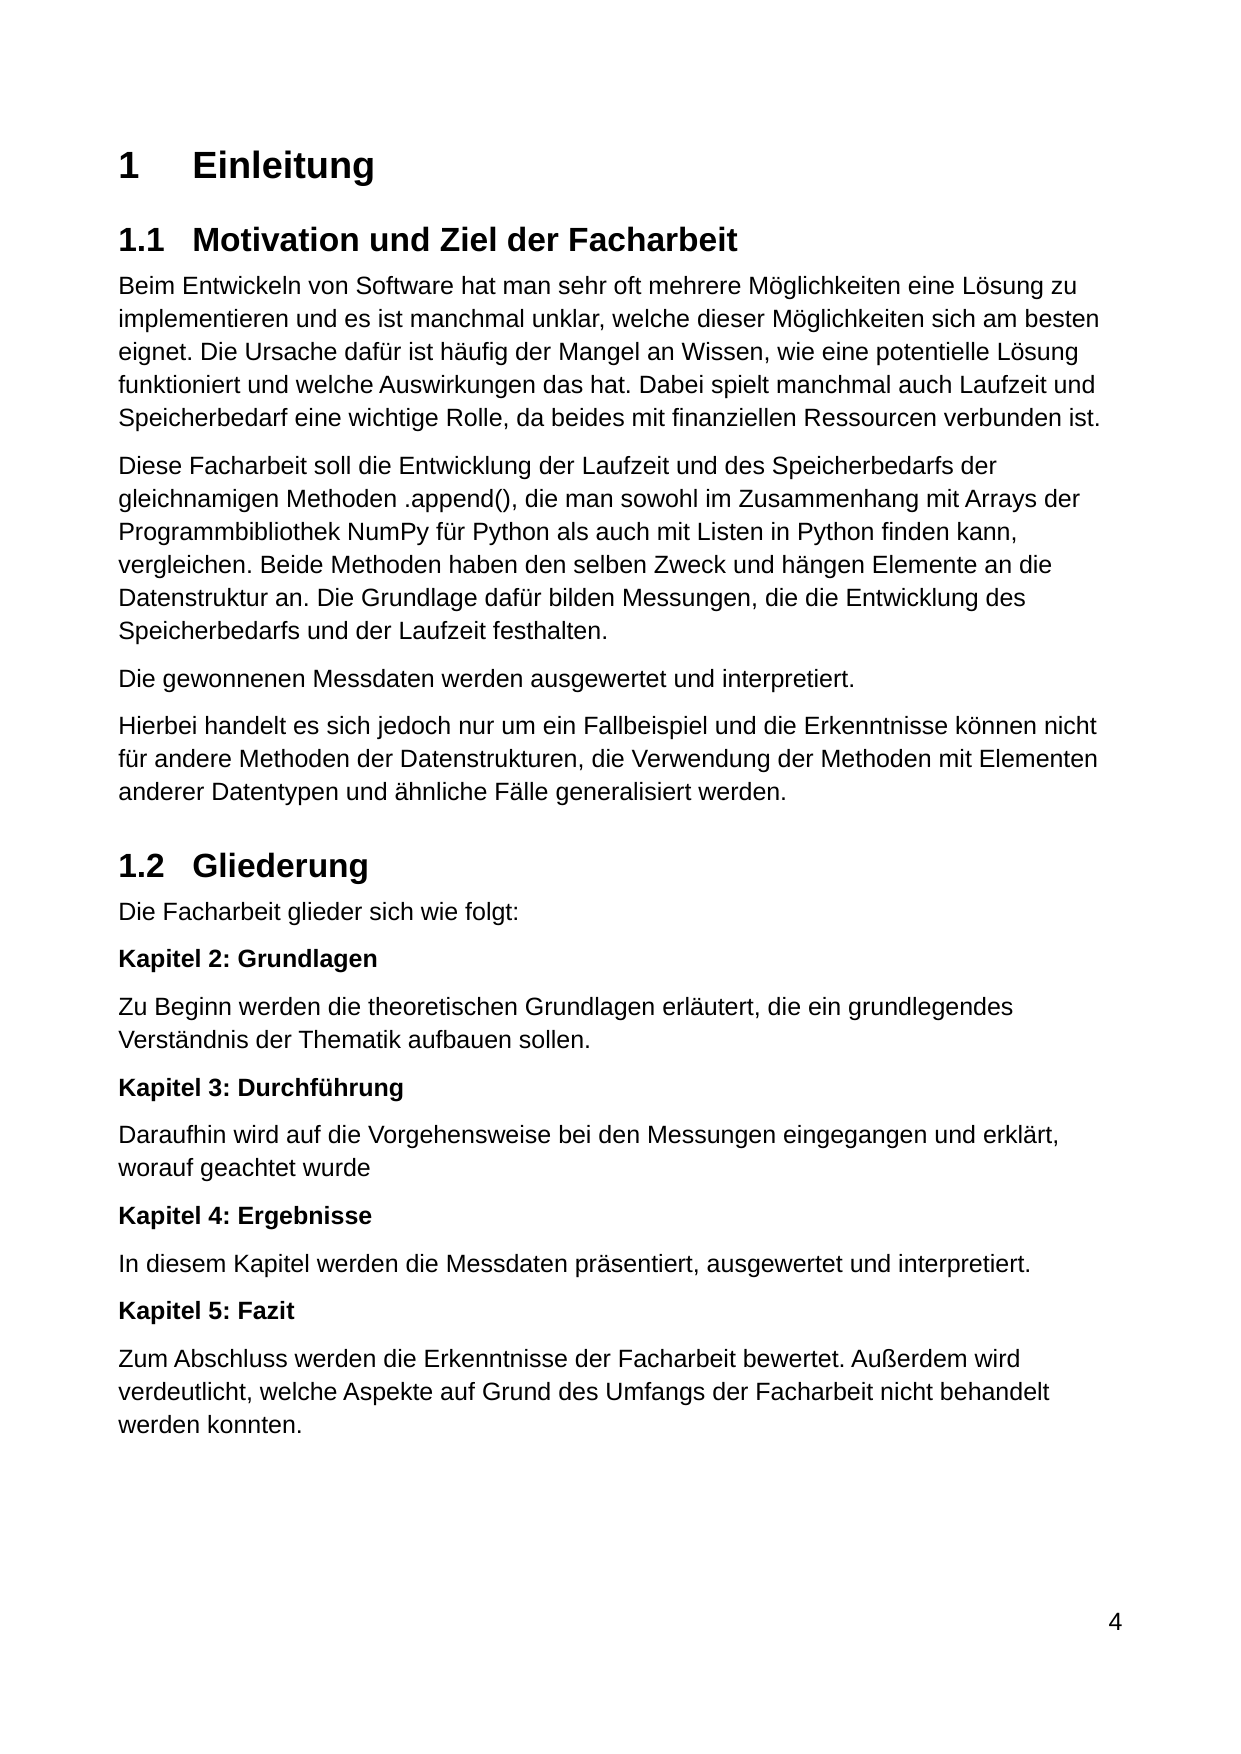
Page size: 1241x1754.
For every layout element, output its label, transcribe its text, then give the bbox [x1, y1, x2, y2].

text Beim Entwickeln von Software hat man sehr oft mehrere Möglichkeiten eine Lösung zu implementieren und es ist manchmal unklar, welche dieser Möglichkeiten sich am besten eignet. Die Ursache dafür ist häufig der Mangel an Wissen, wie eine potentielle Lösung funktioniert und welche Auswirkungen das hat. Dabei spielt manchmal auch Laufzeit und Speicherbedarf eine wichtige Rolle, da beides mit finanziellen Ressourcen verbunden ist. [118, 271, 1122, 432]
text Kapitel 3: Durchführung [118, 1073, 1122, 1101]
text Kapitel 5: Fazit [118, 1296, 1122, 1325]
text Kapitel 4: Ergebnisse [118, 1201, 1122, 1230]
text Daraufhin wird auf die Vorgehensweise bei den Messungen eingegangen und erklärt, worauf geachtet wurde [118, 1120, 1122, 1182]
text Zum Abschluss werden die Erkenntnisse der Facharbeit bewertet. Außerdem wird verdeutlicht, welche Aspekte auf Grund des Umfangs der Facharbeit nicht behandelt werden konnten. [118, 1344, 1122, 1438]
text Hierbei handelt es sich jedoch nur um ein Fallbeispiel und die Erkenntnisse können nicht für andere Methoden der Datenstrukturen, die Verwendung der Methoden mit Elementen anderer Datentypen und ähnliche Fälle generalisiert werden. [118, 711, 1122, 806]
text Die Facharbeit glieder sich wie folgt: [118, 897, 1122, 926]
subtitle 1 Einleitung [118, 143, 1122, 187]
text Die gewonnenen Messdaten werden ausgewertet und interpretiert. [118, 664, 1122, 692]
text In diesem Kapitel werden die Messdaten präsentiert, ausgewertet und interpretiert. [118, 1248, 1122, 1277]
subtitle 1.2 Gliederung [118, 846, 1122, 884]
text Diese Facharbeit soll die Entwicklung der Laufzeit und des Speicherbedarfs der gleichnamigen Methoden .append(), die man sowohl im Zusammenhang mit Arrays der Programmbibliothek NumPy für Python als auch mit Listen in Python finden kann, vergleichen. Beide Methoden haben den selben Zweck und hängen Elemente an die Datenstruktur an. Die Grundlage dafür bilden Messungen, die die Entwicklung des Speicherbedarfs und der Laufzeit festhalten. [118, 451, 1122, 645]
text Zu Beginn werden die theoretischen Grundlagen erläutert, die ein grundlegendes Verständnis der Thematik aufbauen sollen. [118, 992, 1122, 1054]
subtitle 1.1 Motivation und Ziel der Facharbeit [118, 220, 1122, 259]
text Kapitel 2: Grundlagen [118, 944, 1122, 973]
